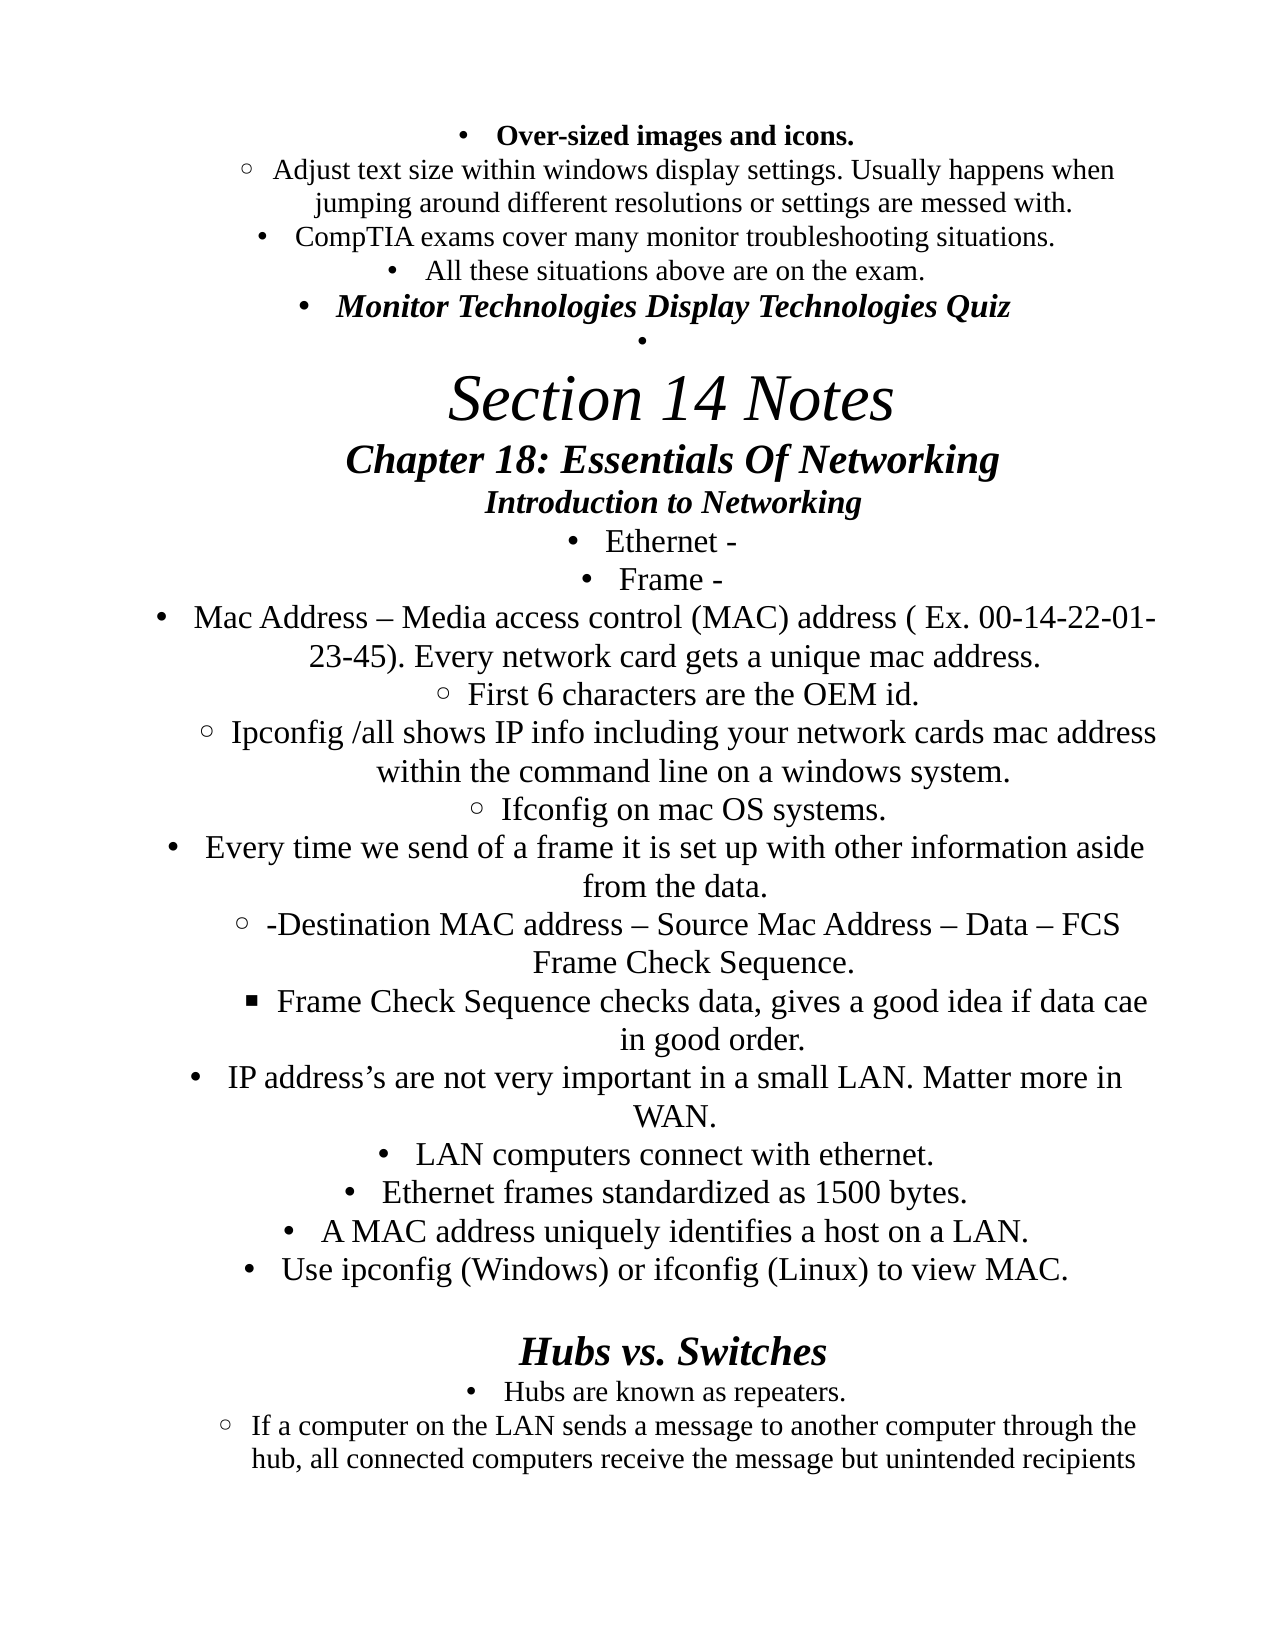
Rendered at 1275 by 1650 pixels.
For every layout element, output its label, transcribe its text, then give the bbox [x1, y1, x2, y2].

list Hubs are known as repeaters. [156, 1374, 1157, 1408]
list Use ipconfig (Windows) or ifconfig (Linux) to view MAC. [156, 1249, 1157, 1288]
list Frame - [156, 559, 1157, 598]
list Ipconfig /all shows IP info including your network cards mac address within the command line on a windows system. [193, 713, 1157, 789]
list Hubs vs. Switches [156, 1326, 1157, 1374]
list Every time we send of a frame it is set up with other information aside from the data. [156, 828, 1157, 904]
list Ifconfig on mac OS systems. [193, 789, 1157, 828]
list Ethernet - [156, 521, 1157, 559]
list Introduction to Networking [156, 483, 1157, 521]
list First 6 characters are the OEM id. [193, 674, 1157, 713]
list Frame Check Sequence checks data, gives a good idea if data cae in good order. [231, 981, 1157, 1058]
list Chapter 18: Essentials Of Networking [156, 435, 1157, 483]
list Ethernet frames standardized as 1500 bytes. [156, 1173, 1157, 1211]
list Monitor Technologies Display Technologies Quiz [156, 286, 1157, 324]
list Mac Address – Media access control (MAC) address ( Ex. 00-14-22-01-23-45). Every network card gets a unique mac address. [156, 598, 1157, 674]
list If a computer on the LAN sends a message to another computer through the hub, all connected computers receive the message but unintended recipients [193, 1408, 1157, 1475]
list All these situations above are on the exam. [156, 253, 1157, 286]
list Adjust text size within windows display settings. Usually happens when jumping around different resolutions or settings are messed with. [193, 152, 1157, 219]
list Section 14 Notes [156, 358, 1157, 435]
list Over-sized images and icons. [156, 118, 1157, 152]
list CompTIA exams cover many monitor troubleshooting situations. [156, 219, 1157, 253]
list -Destination MAC address – Source Mac Address – Data – FCS Frame Check Sequence. [193, 904, 1157, 981]
list LAN computers connect with ethernet. [156, 1134, 1157, 1173]
list A MAC address uniquely identifies a host on a LAN. [156, 1211, 1157, 1249]
list IP address’s are not very important in a small LAN. Matter more in WAN. [156, 1058, 1157, 1134]
